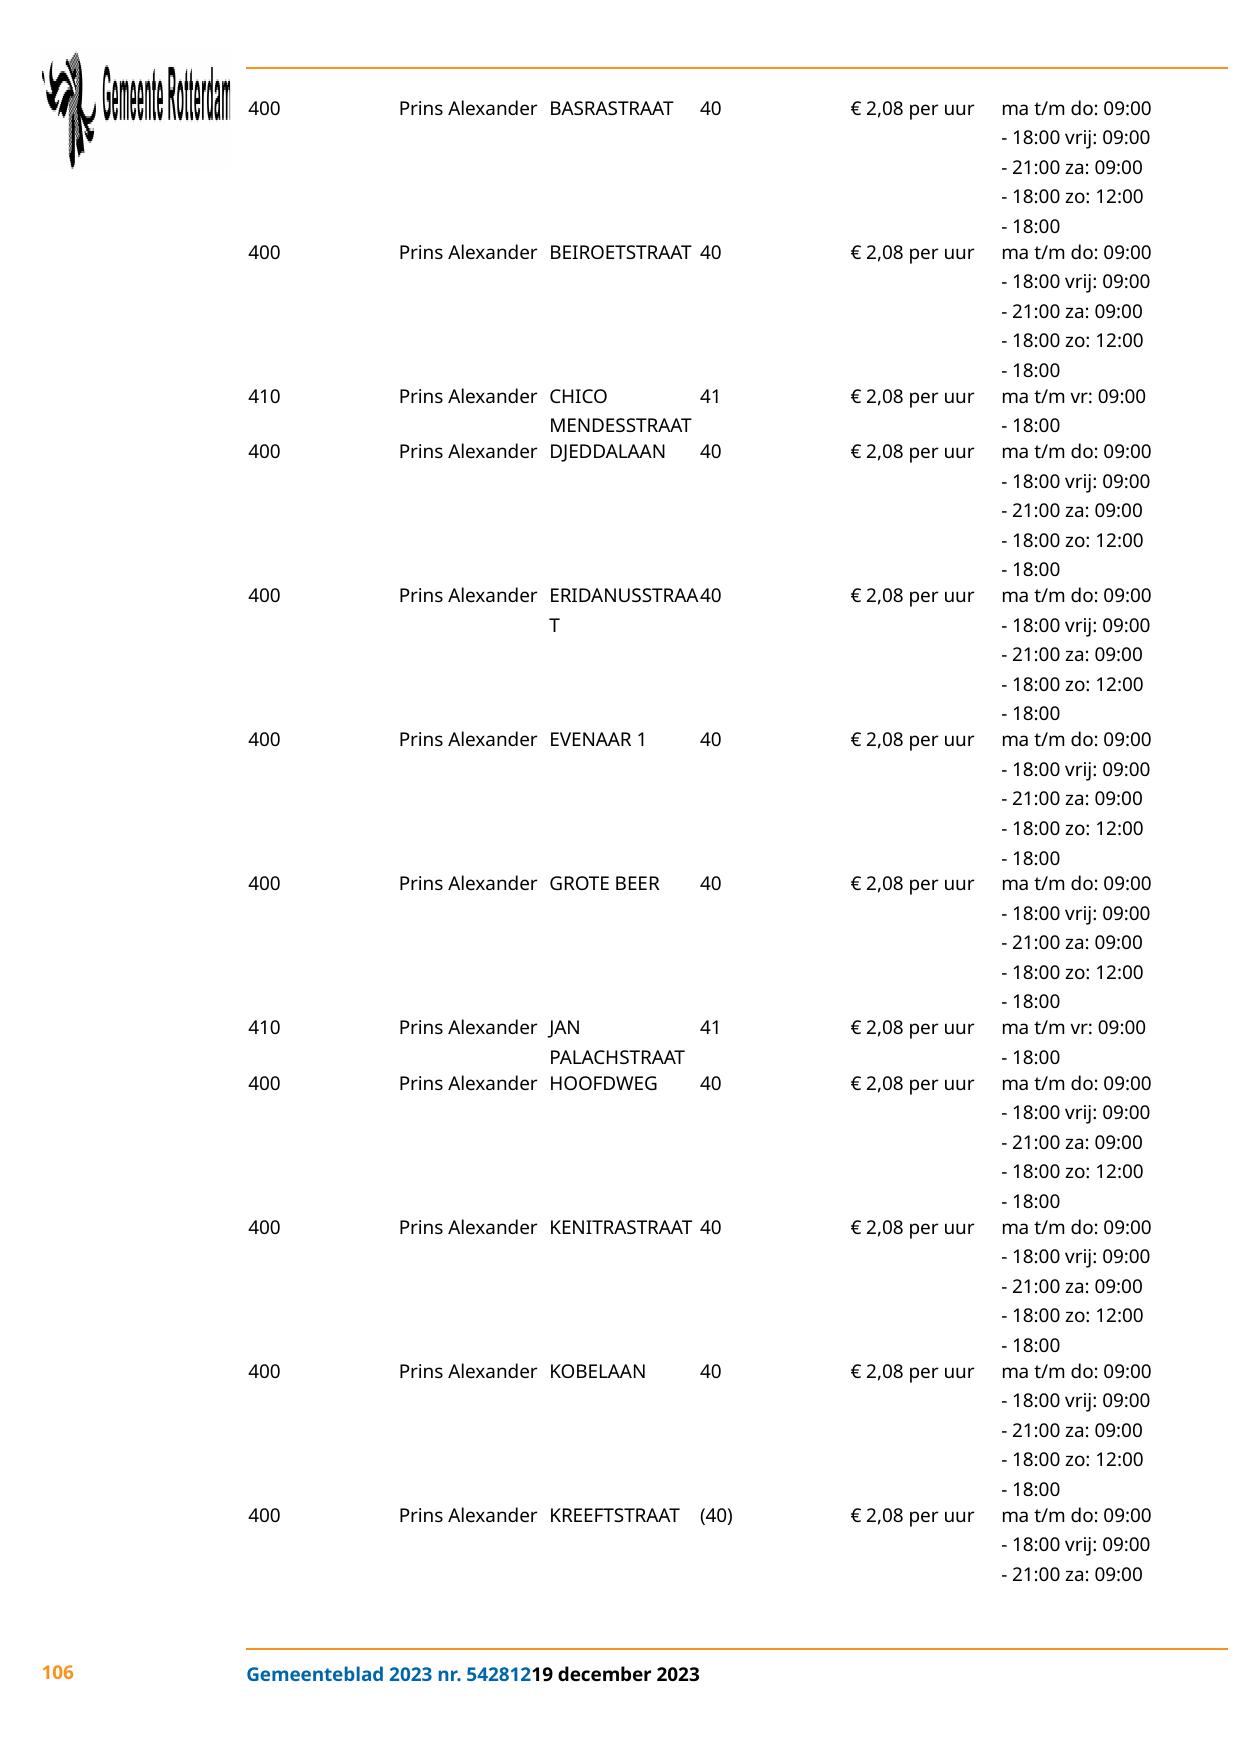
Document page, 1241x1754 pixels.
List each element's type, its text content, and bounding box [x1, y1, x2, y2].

table_cell Prins Alexander [399, 1015, 549, 1070]
table_cell Prins Alexander [399, 726, 549, 870]
table_cell 40 [700, 726, 850, 870]
table_cell ma t/m do: 09:00 - 18:00 vrij: 09:00 - 21:00 za: 09:00 - 18:00 zo: 12:00 - 18:00 [1001, 870, 1152, 1014]
table_cell BASRASTRAAT [549, 95, 700, 239]
table_cell 40 [700, 1214, 850, 1358]
table_cell HOOFDWEG [549, 1070, 700, 1214]
table_cell € 2,08 per uur [850, 1502, 1001, 1587]
table_cell € 2,08 per uur [850, 1015, 1001, 1070]
table_cell ma t/m vr: 09:00 - 18:00 [1001, 383, 1152, 438]
table_cell CHICO MENDESSTRAAT [549, 383, 700, 438]
table_cell Prins Alexander [399, 383, 549, 438]
table_cell ma t/m do: 09:00 - 18:00 vrij: 09:00 - 21:00 za: 09:00 - 18:00 zo: 12:00 - 18:00 [1001, 582, 1152, 726]
table_cell (40) [700, 1502, 850, 1587]
table_cell Prins Alexander [399, 1358, 549, 1502]
table_cell 40 [700, 1070, 850, 1214]
table_cell Prins Alexander [399, 582, 549, 726]
table_cell 400 [248, 1214, 398, 1358]
picture [41, 47, 231, 172]
table_cell KOBELAAN [549, 1358, 700, 1502]
table_cell 400 [248, 726, 398, 870]
table_cell ma t/m do: 09:00 - 18:00 vrij: 09:00 - 21:00 za: 09:00 - 18:00 zo: 12:00 - 18:00 [1001, 1070, 1152, 1214]
table_cell 410 [248, 383, 398, 438]
table_cell 40 [700, 870, 850, 1014]
table_cell Prins Alexander [399, 1502, 549, 1587]
table_cell 40 [700, 95, 850, 239]
table_cell 400 [248, 1358, 398, 1502]
table_cell € 2,08 per uur [850, 1214, 1001, 1358]
table_cell ma t/m do: 09:00 - 18:00 vrij: 09:00 - 21:00 za: 09:00 - 18:00 zo: 12:00 - 18:00 [1001, 438, 1152, 582]
table_cell Prins Alexander [399, 95, 549, 239]
table_cell ma t/m do: 09:00 - 18:00 vrij: 09:00 - 21:00 za: 09:00 [1001, 1502, 1152, 1587]
table_cell KREEFTSTRAAT [549, 1502, 700, 1587]
table_cell 400 [248, 582, 398, 726]
table_cell ma t/m vr: 09:00 - 18:00 [1001, 1015, 1152, 1070]
table_cell Prins Alexander [399, 1214, 549, 1358]
table_cell 400 [248, 95, 398, 239]
table_cell ERIDANUSSTRAAT [549, 582, 700, 726]
table_cell € 2,08 per uur [850, 383, 1001, 438]
table_cell 400 [248, 1502, 398, 1587]
table_cell 410 [248, 1015, 398, 1070]
table_cell Prins Alexander [399, 1070, 549, 1214]
table_cell KENITRASTRAAT [549, 1214, 700, 1358]
table_cell € 2,08 per uur [850, 1070, 1001, 1214]
table_cell GROTE BEER [549, 870, 700, 1014]
table_cell BEIROETSTRAAT [549, 239, 700, 383]
table_cell ma t/m do: 09:00 - 18:00 vrij: 09:00 - 21:00 za: 09:00 - 18:00 zo: 12:00 - 18:00 [1001, 95, 1152, 239]
table_cell 40 [700, 582, 850, 726]
table_cell DJEDDALAAN [549, 438, 700, 582]
table_cell Prins Alexander [399, 438, 549, 582]
table_cell EVENAAR 1 [549, 726, 700, 870]
table_cell € 2,08 per uur [850, 726, 1001, 870]
table_cell 40 [700, 438, 850, 582]
table_cell 40 [700, 1358, 850, 1502]
table_cell Prins Alexander [399, 239, 549, 383]
table_cell € 2,08 per uur [850, 95, 1001, 239]
table_cell 40 [700, 239, 850, 383]
table_cell € 2,08 per uur [850, 870, 1001, 1014]
table_cell ma t/m do: 09:00 - 18:00 vrij: 09:00 - 21:00 za: 09:00 - 18:00 zo: 12:00 - 18:00 [1001, 726, 1152, 870]
table_cell JAN PALACHSTRAAT [549, 1015, 700, 1070]
table_cell € 2,08 per uur [850, 1358, 1001, 1502]
table_cell 41 [700, 383, 850, 438]
table_cell € 2,08 per uur [850, 239, 1001, 383]
table_cell ma t/m do: 09:00 - 18:00 vrij: 09:00 - 21:00 za: 09:00 - 18:00 zo: 12:00 - 18:00 [1001, 1214, 1152, 1358]
table_cell 400 [248, 239, 398, 383]
table_cell ma t/m do: 09:00 - 18:00 vrij: 09:00 - 21:00 za: 09:00 - 18:00 zo: 12:00 - 18:00 [1001, 239, 1152, 383]
table_cell 400 [248, 438, 398, 582]
table_cell 400 [248, 870, 398, 1014]
table_cell 400 [248, 1070, 398, 1214]
table_cell 41 [700, 1015, 850, 1070]
table_cell Prins Alexander [399, 870, 549, 1014]
table_cell ma t/m do: 09:00 - 18:00 vrij: 09:00 - 21:00 za: 09:00 - 18:00 zo: 12:00 - 18:00 [1001, 1358, 1152, 1502]
table_cell € 2,08 per uur [850, 582, 1001, 726]
table_cell € 2,08 per uur [850, 438, 1001, 582]
